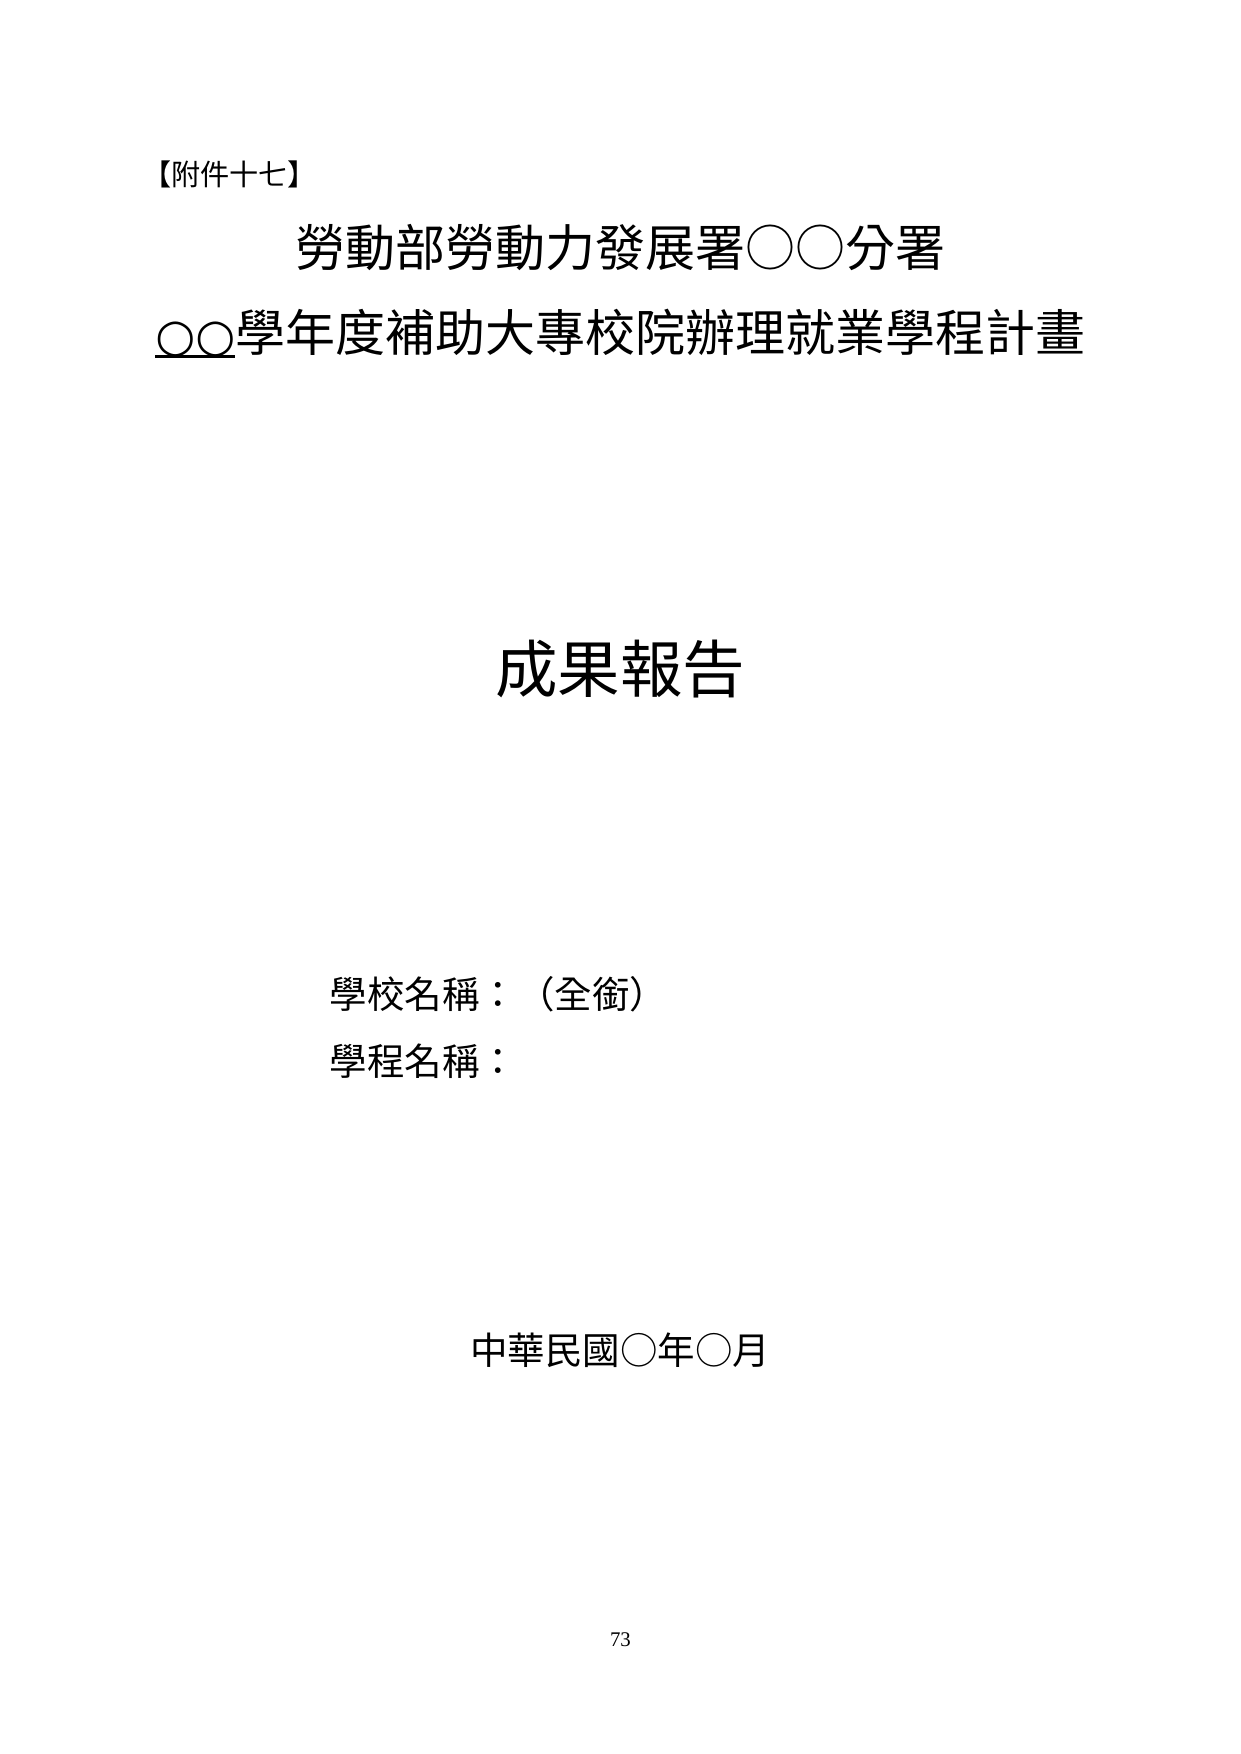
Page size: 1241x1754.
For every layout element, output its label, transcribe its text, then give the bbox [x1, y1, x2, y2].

text ○○學年度補助大專校院辦理就業學程計畫 [142, 293, 1098, 366]
text 中華民國○年○月 [142, 1321, 1098, 1375]
text 成果報告 [142, 620, 1098, 710]
text 學校名稱：（全銜） [142, 964, 1098, 1019]
text 勞動部勞動力發展署○○分署 [142, 208, 1098, 281]
text 【附件十七】 [142, 142, 1098, 196]
text 學程名稱： [142, 1031, 1098, 1086]
